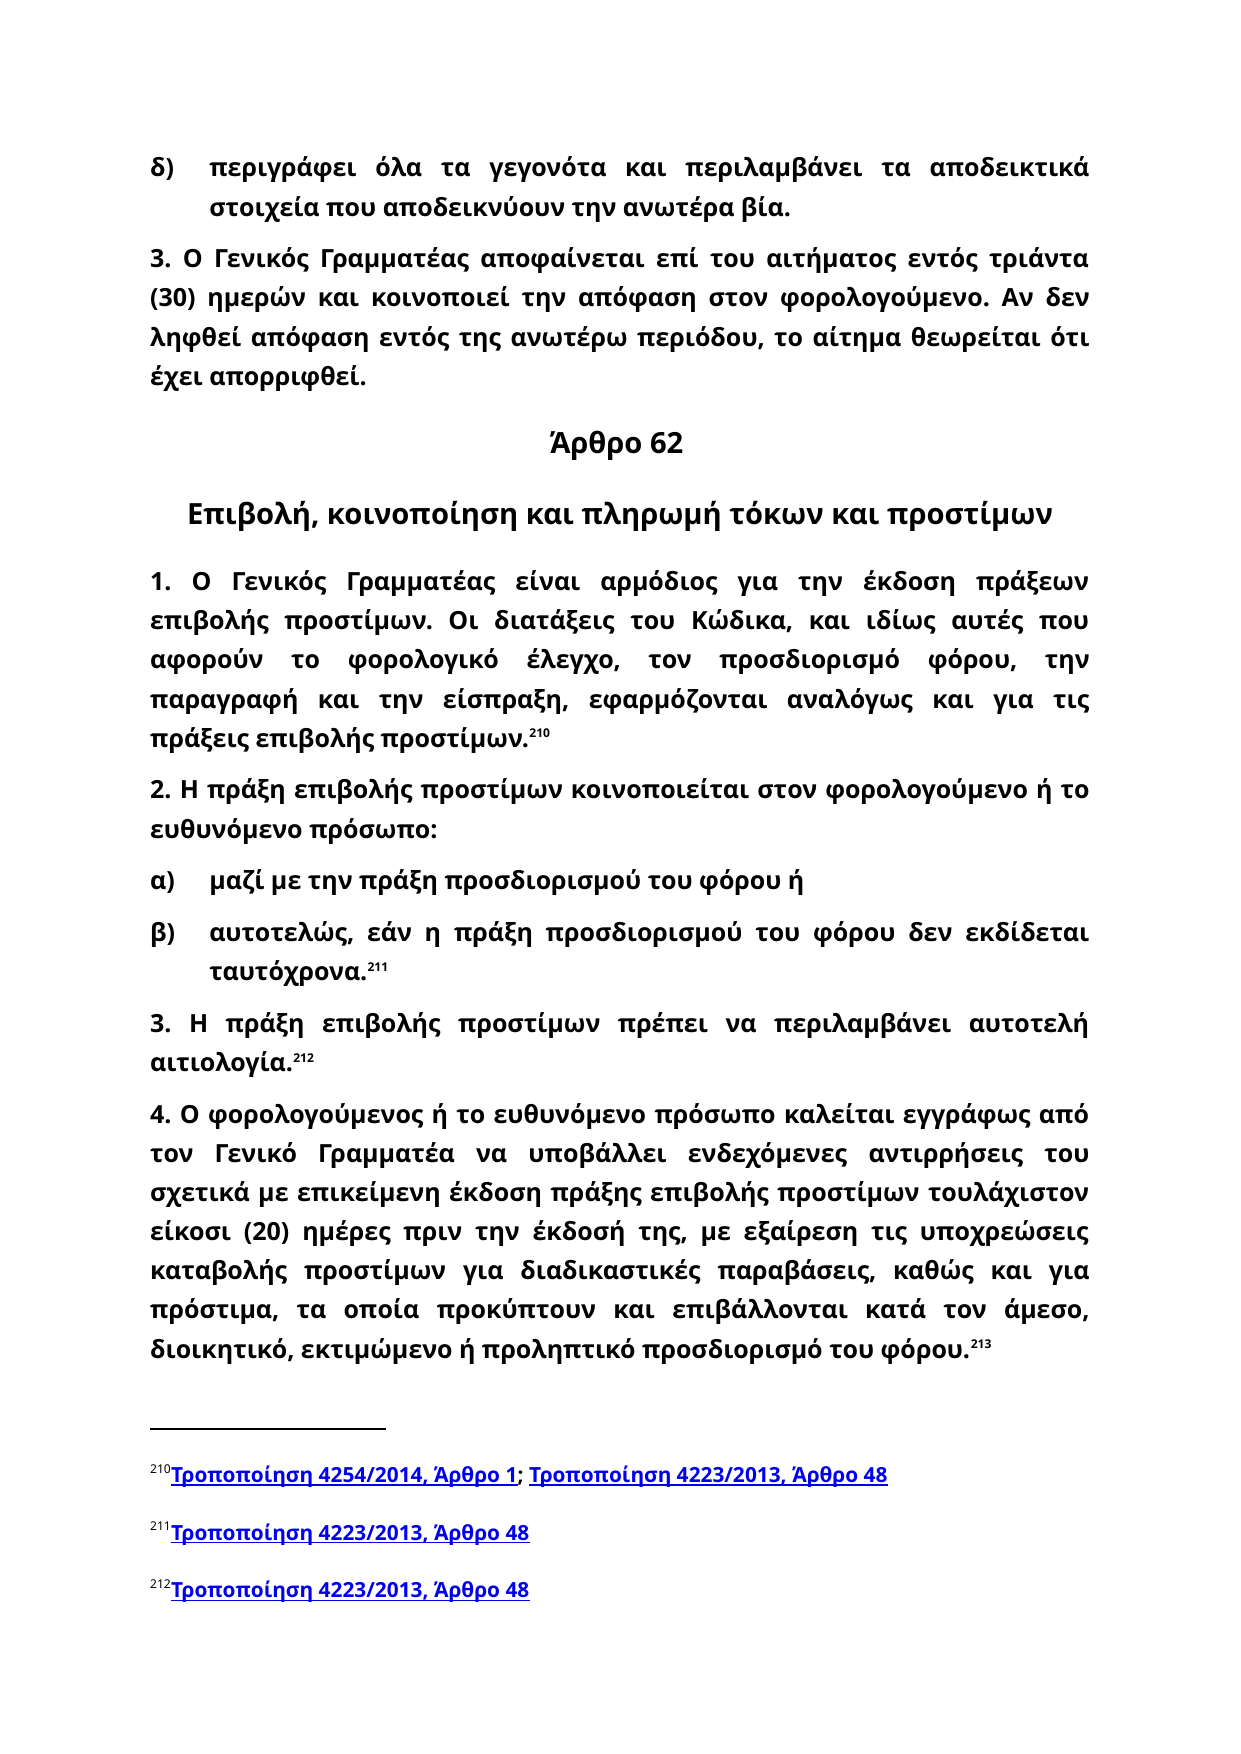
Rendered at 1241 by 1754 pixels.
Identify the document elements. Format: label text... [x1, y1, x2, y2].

text 2. Η πράξη επιβολής προστίμων κοινοποιείται στον φορολογούμενο ή το ευθυνόμενο πρόσωπο: [150, 772, 1090, 845]
text Τροποποίηση 4223/2013, Άρθρο 48 [150, 1518, 1090, 1546]
text Τροποποίηση 4254/2014, Άρθρο 1; Τροποποίηση 4223/2013, Άρθρο 48 [150, 1460, 1090, 1489]
subtitle Επιβολή, κοινοποίηση και πληρωμή τόκων και προστίμων [150, 493, 1090, 533]
text Τροποποίηση 4223/2013, Άρθρο 48 [150, 1576, 1090, 1604]
list δ) περιγράφει όλα τα γεγονότα και περιλαμβάνει τα αποδεικτικά στοιχεία που αποδεικνύουν την ανωτέρα βία. [150, 150, 1090, 223]
subtitle Άρθρο 62 [150, 422, 1090, 462]
text 3. Η πράξη επιβολής προστίμων πρέπει να περιλαμβάνει αυτοτελή αιτιολογία. [150, 1005, 1090, 1079]
text 3. Ο Γενικός Γραμματέας αποφαίνεται επί του αιτήματος εντός τριάντα (30) ημερών και κοινοποιεί την απόφαση στον φορολογούμενο. Αν δεν ληφθεί απόφαση εντός της ανωτέρω περιόδου, το αίτημα θεωρείται ότι έχει απορριφθεί. [150, 241, 1090, 392]
list β) αυτοτελώς, εάν η πράξη προσδιορισμού του φόρου δεν εκδίδεται ταυτόχρονα. [150, 914, 1090, 988]
text 4. Ο φορολογούμενος ή το ευθυνόμενο πρόσωπο καλείται εγγράφως από τον Γενικό Γραμματέα να υποβάλλει ενδεχόμενες αντιρρήσεις του σχετικά με επικείμενη έκδοση πράξης επιβολής προστίμων τουλάχιστον είκοσι (20) ημέρες πριν την έκδοσή της, με εξαίρεση τις υποχρεώσεις καταβολής προστίμων για διαδικαστικές παραβάσεις, καθώς και για πρόστιμα, τα οποία προκύπτουν και επιβάλλονται κατά τον άμεσο, διοικητικό, εκτιμώμενο ή προληπτικό προσδιορισμό του φόρου. [150, 1096, 1090, 1365]
text 1. Ο Γενικός Γραμματέας είναι αρμόδιος για την έκδοση πράξεων επιβολής προστίμων. Οι διατάξεις του Κώδικα, και ιδίως αυτές που αφορούν το φορολογικό έλεγχο, τον προσδιορισμό φόρου, την παραγραφή και την είσπραξη, εφαρμόζονται αναλόγως και για τις πράξεις επιβολής προστίμων. [150, 564, 1090, 754]
list α) μαζί με την πράξη προσδιορισμού του φόρου ή [150, 863, 1090, 897]
